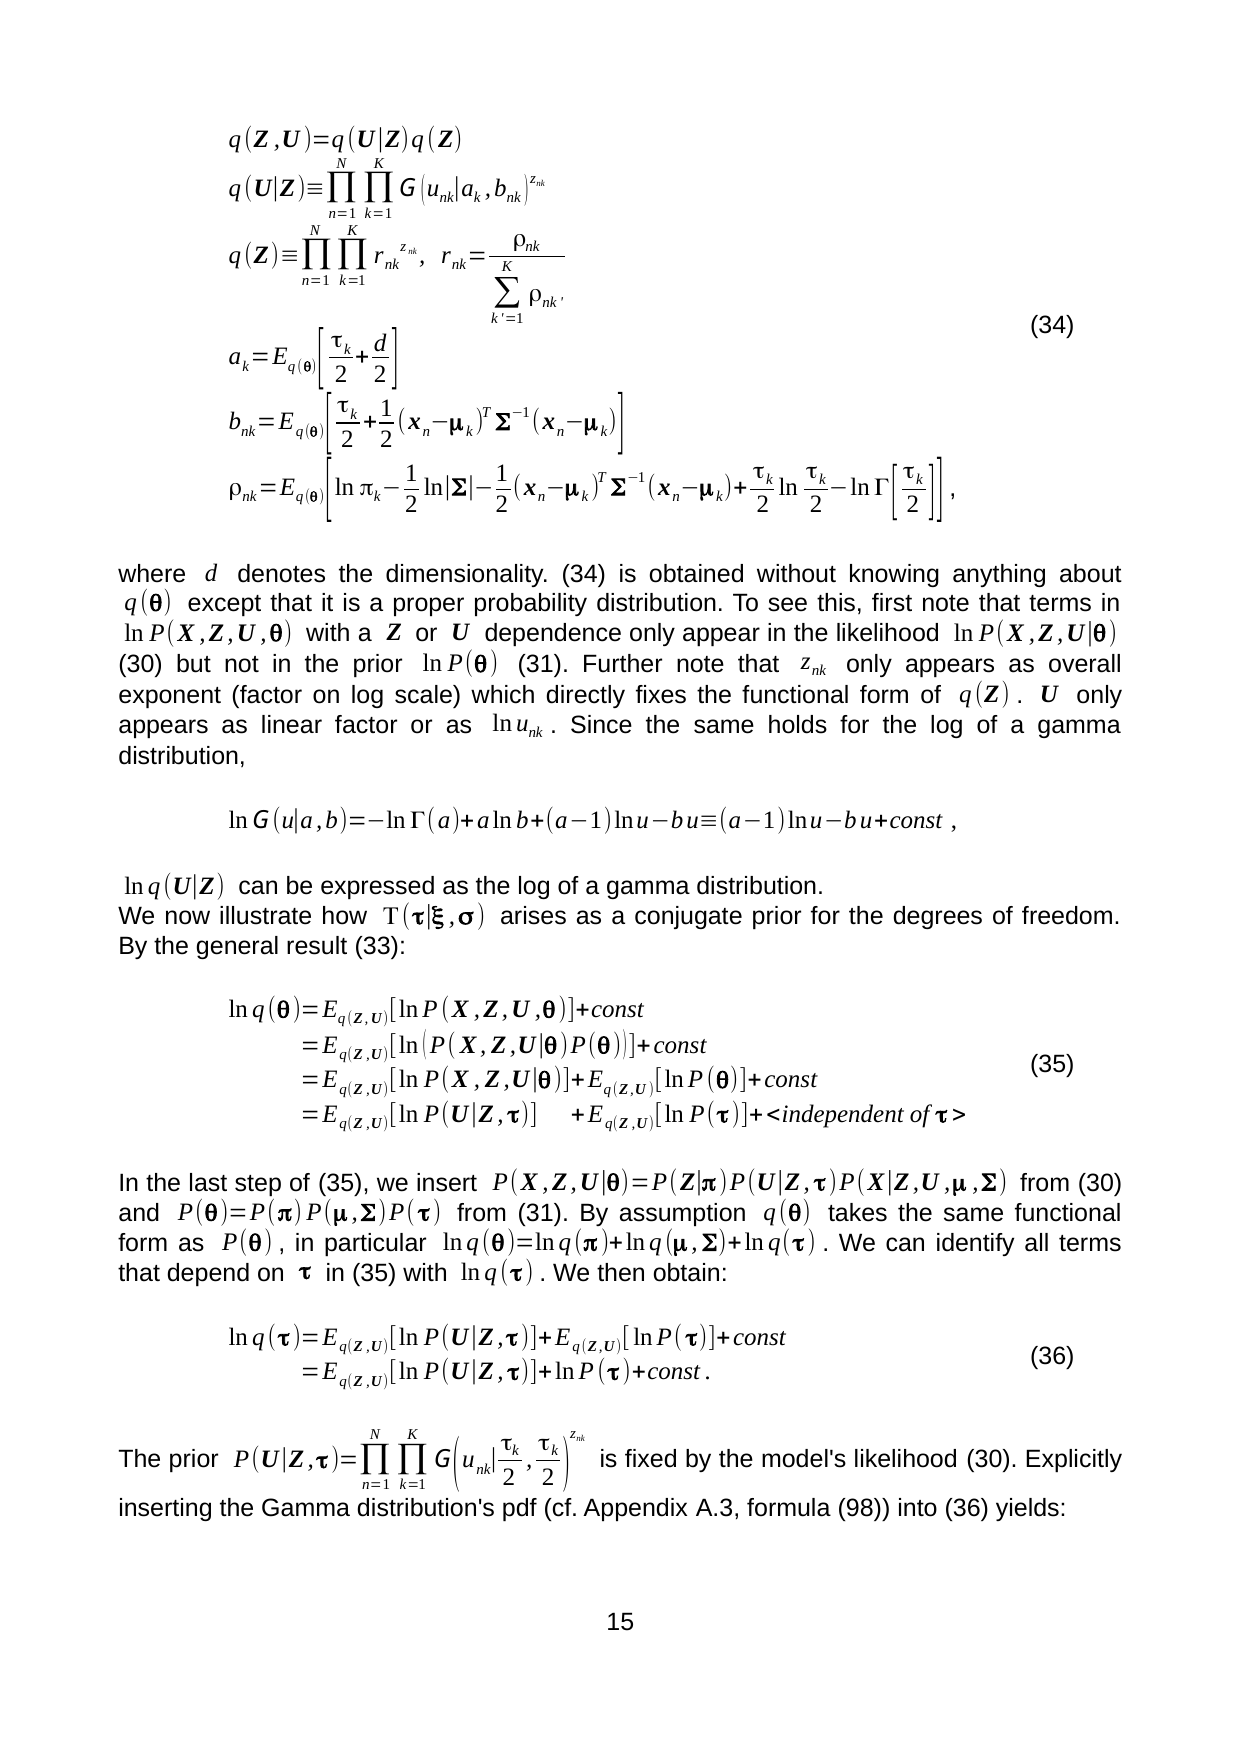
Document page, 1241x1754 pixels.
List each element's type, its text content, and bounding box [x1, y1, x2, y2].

text In the last step of (35), we insert from (30) and from (31). By assumption takes the same functional form as , in particular . We can identify all terms that depend on in (35) with . We then obtain: [118, 1167, 1122, 1287]
table_header [118, 798, 217, 842]
text where denotes the dimensionality. (34) is obtained without knowing anything about except that it is a proper probability distribution. To see this, first note that terms in with a or dependence only appear in the likelihood (30) but not in the prior (31). Further note that only appears as overall exponent (factor on log scale) which directly fixes the functional form of . only appears as linear factor or as . Since the same holds for the log of a gamma distribution, [118, 559, 1122, 769]
table_header (34) [1024, 118, 1123, 530]
table_header [1024, 798, 1123, 842]
table_header [217, 1316, 1024, 1395]
table_header (36) [1024, 1316, 1123, 1395]
text can be expressed as the log of a gamma distribution. [118, 871, 1122, 901]
table_header [217, 988, 1024, 1138]
text The prior is fixed by the model's likelihood (30). Explicitly inserting the Gamma distribution's pdf (cf. Appendix A.3, formula (98)) into (36) yields: [118, 1424, 1122, 1522]
table_header , [217, 798, 1024, 842]
table_header [118, 118, 217, 530]
table_header [118, 1316, 217, 1395]
table_header [118, 988, 217, 1138]
table_header (35) [1024, 988, 1123, 1138]
text We now illustrate how arises as a conjugate prior for the degrees of freedom. By the general result (33): [118, 901, 1122, 959]
table_header , [217, 118, 1024, 530]
